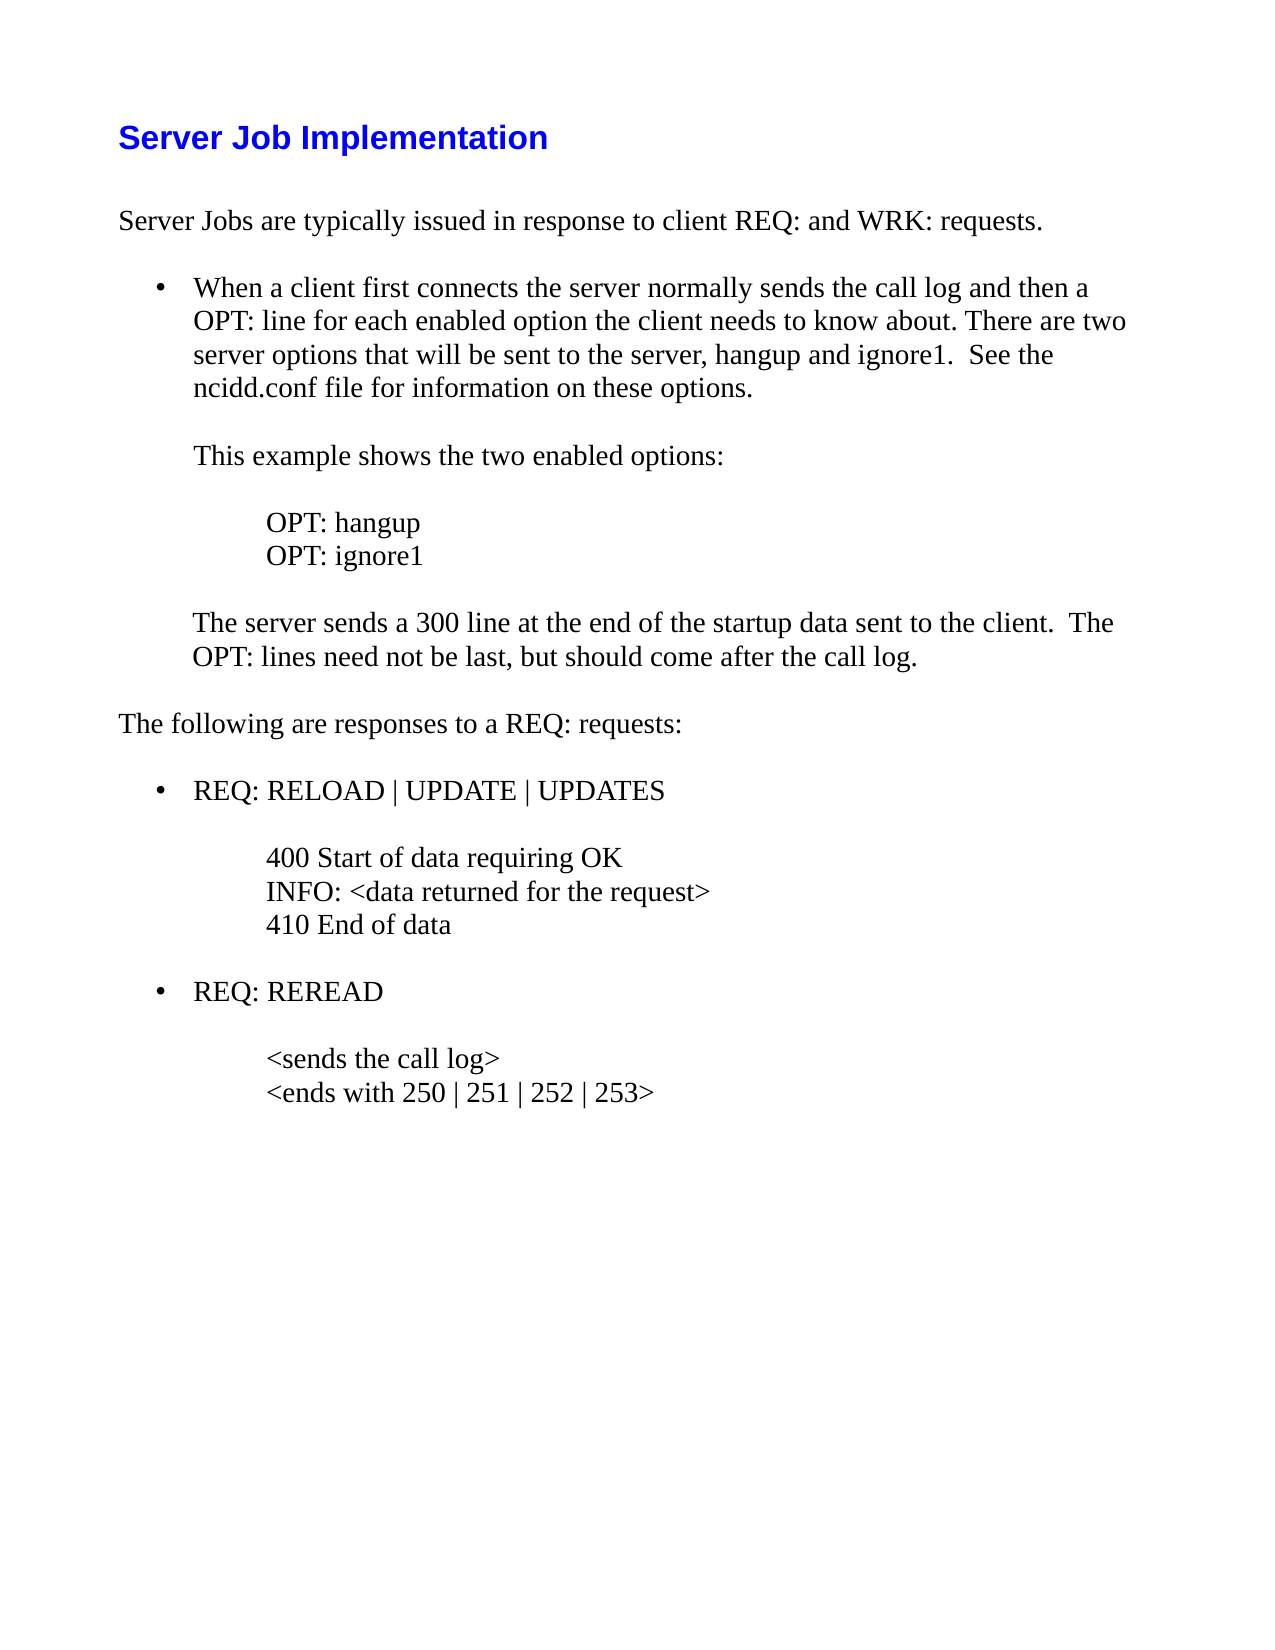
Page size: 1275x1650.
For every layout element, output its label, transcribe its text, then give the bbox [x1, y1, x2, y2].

text The following are responses to a REQ: requests: [118, 706, 1157, 739]
text <ends with 250 | 251 | 252 | 253> [266, 1075, 1157, 1109]
text <sends the call log> [266, 1042, 1157, 1075]
list REQ: RELOAD | UPDATE | UPDATES [156, 773, 1157, 807]
text 410 End of data [266, 907, 1157, 941]
text INFO: <data returned for the request> [266, 874, 1157, 907]
list This example shows the two enabled options: [156, 438, 1157, 471]
text OPT: ignore1 [266, 538, 1157, 572]
text OPT: hangup [266, 505, 1157, 538]
text 400 Start of data requiring OK [266, 840, 1157, 874]
list When a client first connects the server normally sends the call log and then a OPT: line for each enabled option the client needs to know about. There are two server options that will be sent to the server, hangup and ignore1. See the ncidd.conf file for information on these options. [156, 270, 1157, 404]
list REQ: REREAD [156, 974, 1157, 1008]
subtitle Server Job Implementation [118, 118, 1157, 157]
text Server Jobs are typically issued in response to client REQ: and WRK: requests. [118, 203, 1157, 236]
text The server sends a 300 line at the end of the startup data sent to the client. The OPT: lines need not be last, but should come after the call log. [192, 605, 1157, 672]
